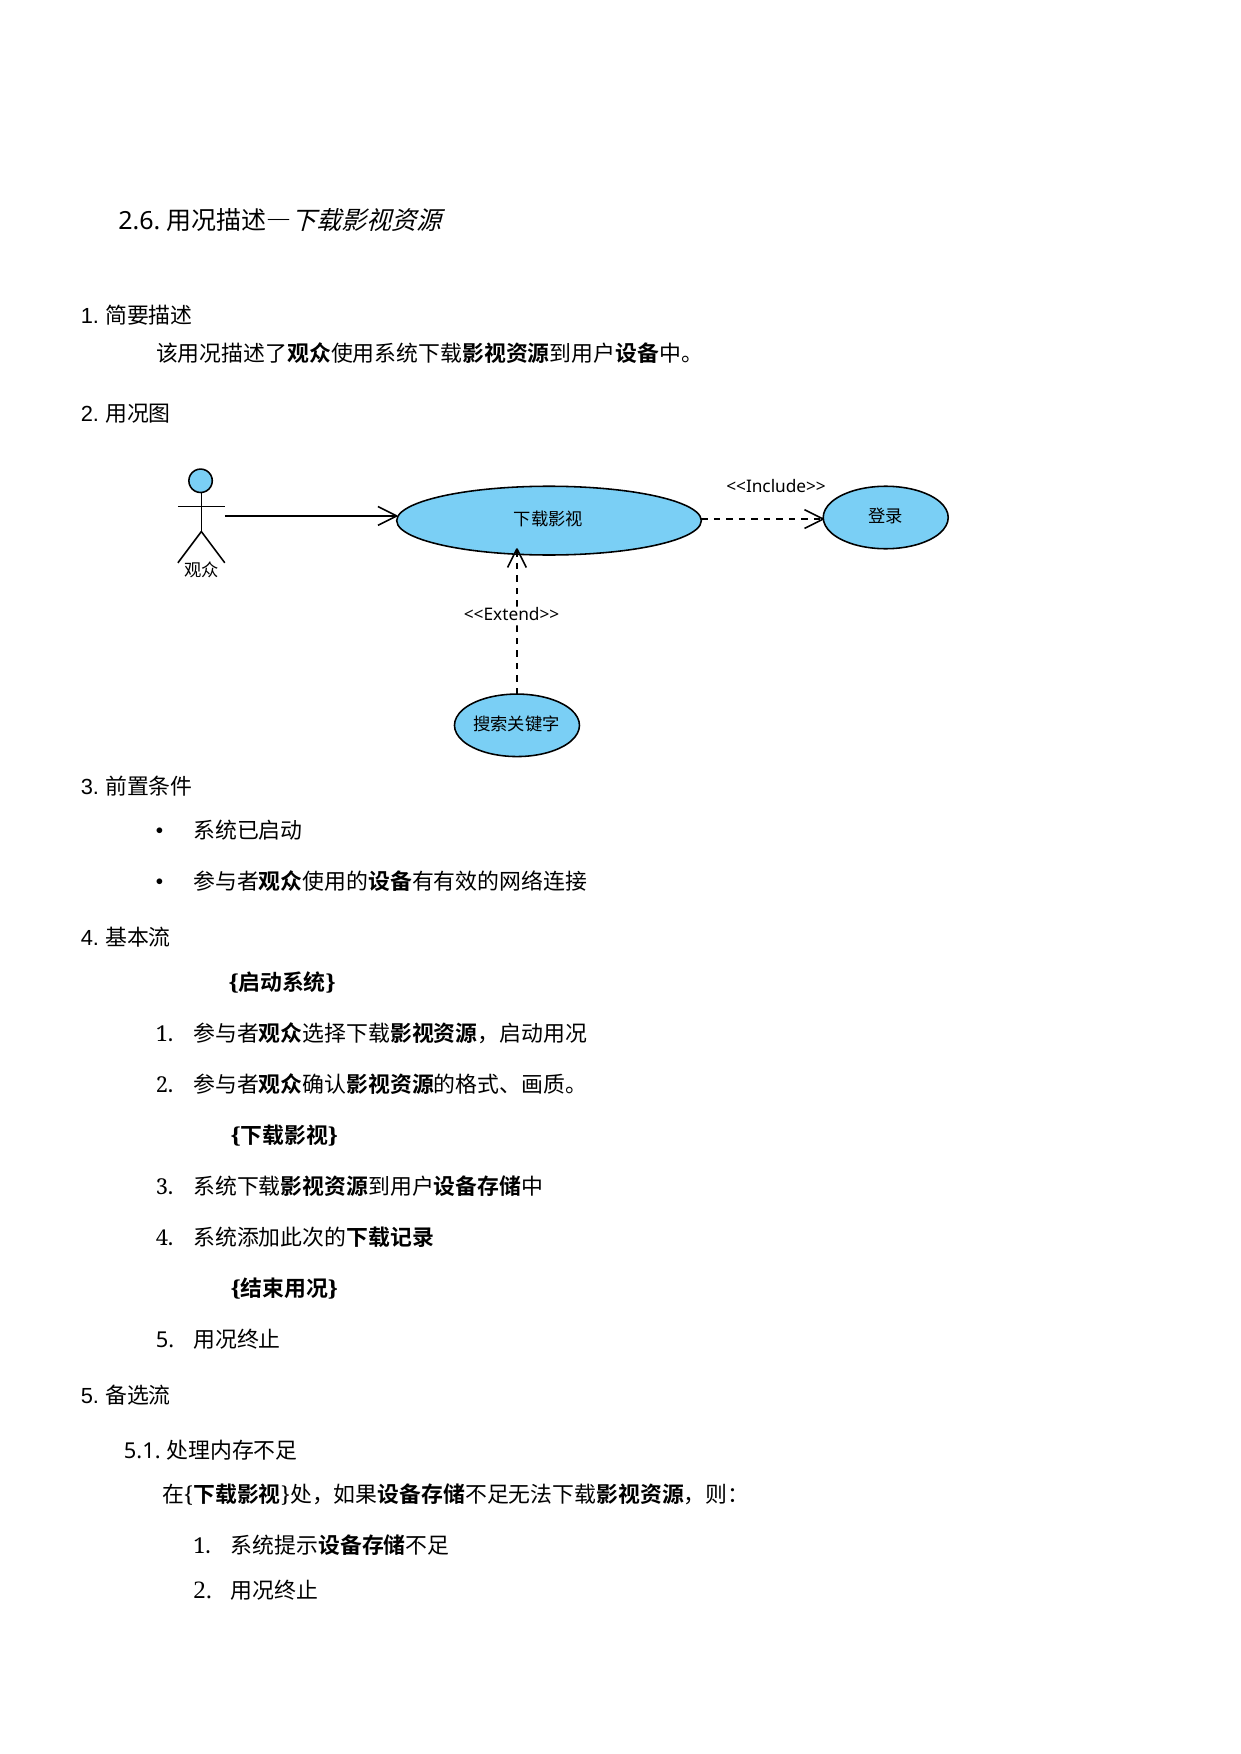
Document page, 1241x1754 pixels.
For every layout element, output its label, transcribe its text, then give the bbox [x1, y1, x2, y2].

subtitle 用况图 [81, 396, 1122, 427]
subtitle 处理内存不足 [118, 1433, 1122, 1464]
list 系统添加此次的下载记录 [156, 1220, 1122, 1252]
list 参与者观众使用的设备有有效的网络连接 [156, 864, 1122, 896]
subtitle 备选流 [81, 1378, 1122, 1410]
list 用况终止 [193, 1573, 1122, 1604]
text 在{下载影视}处，如果设备存储不足无法下载影视资源，则： [118, 1477, 1122, 1509]
list 系统提示设备存储不足 [193, 1528, 1122, 1560]
subtitle 基本流 [81, 920, 1122, 952]
text {启动系统} [118, 965, 1122, 997]
list {结束用况} [193, 1271, 1122, 1303]
subtitle 前置条件 [81, 488, 1122, 801]
list {下载影视} [193, 1118, 1122, 1150]
list 用况终止 [156, 1322, 1122, 1354]
list 参与者观众选择下载影视资源，启动用况 [156, 1016, 1122, 1048]
list 系统已启动 [156, 813, 1122, 845]
list 系统下载影视资源到用户设备存储中 [156, 1169, 1122, 1201]
subtitle 用况描述—下载影视资源 [118, 200, 1122, 236]
list 参与者观众确认影视资源的格式、画质。 [156, 1067, 1122, 1099]
subtitle 简要描述 [81, 298, 1122, 330]
text 该用况描述了观众使用系统下载影视资源到用户设备中。 [156, 336, 1122, 368]
